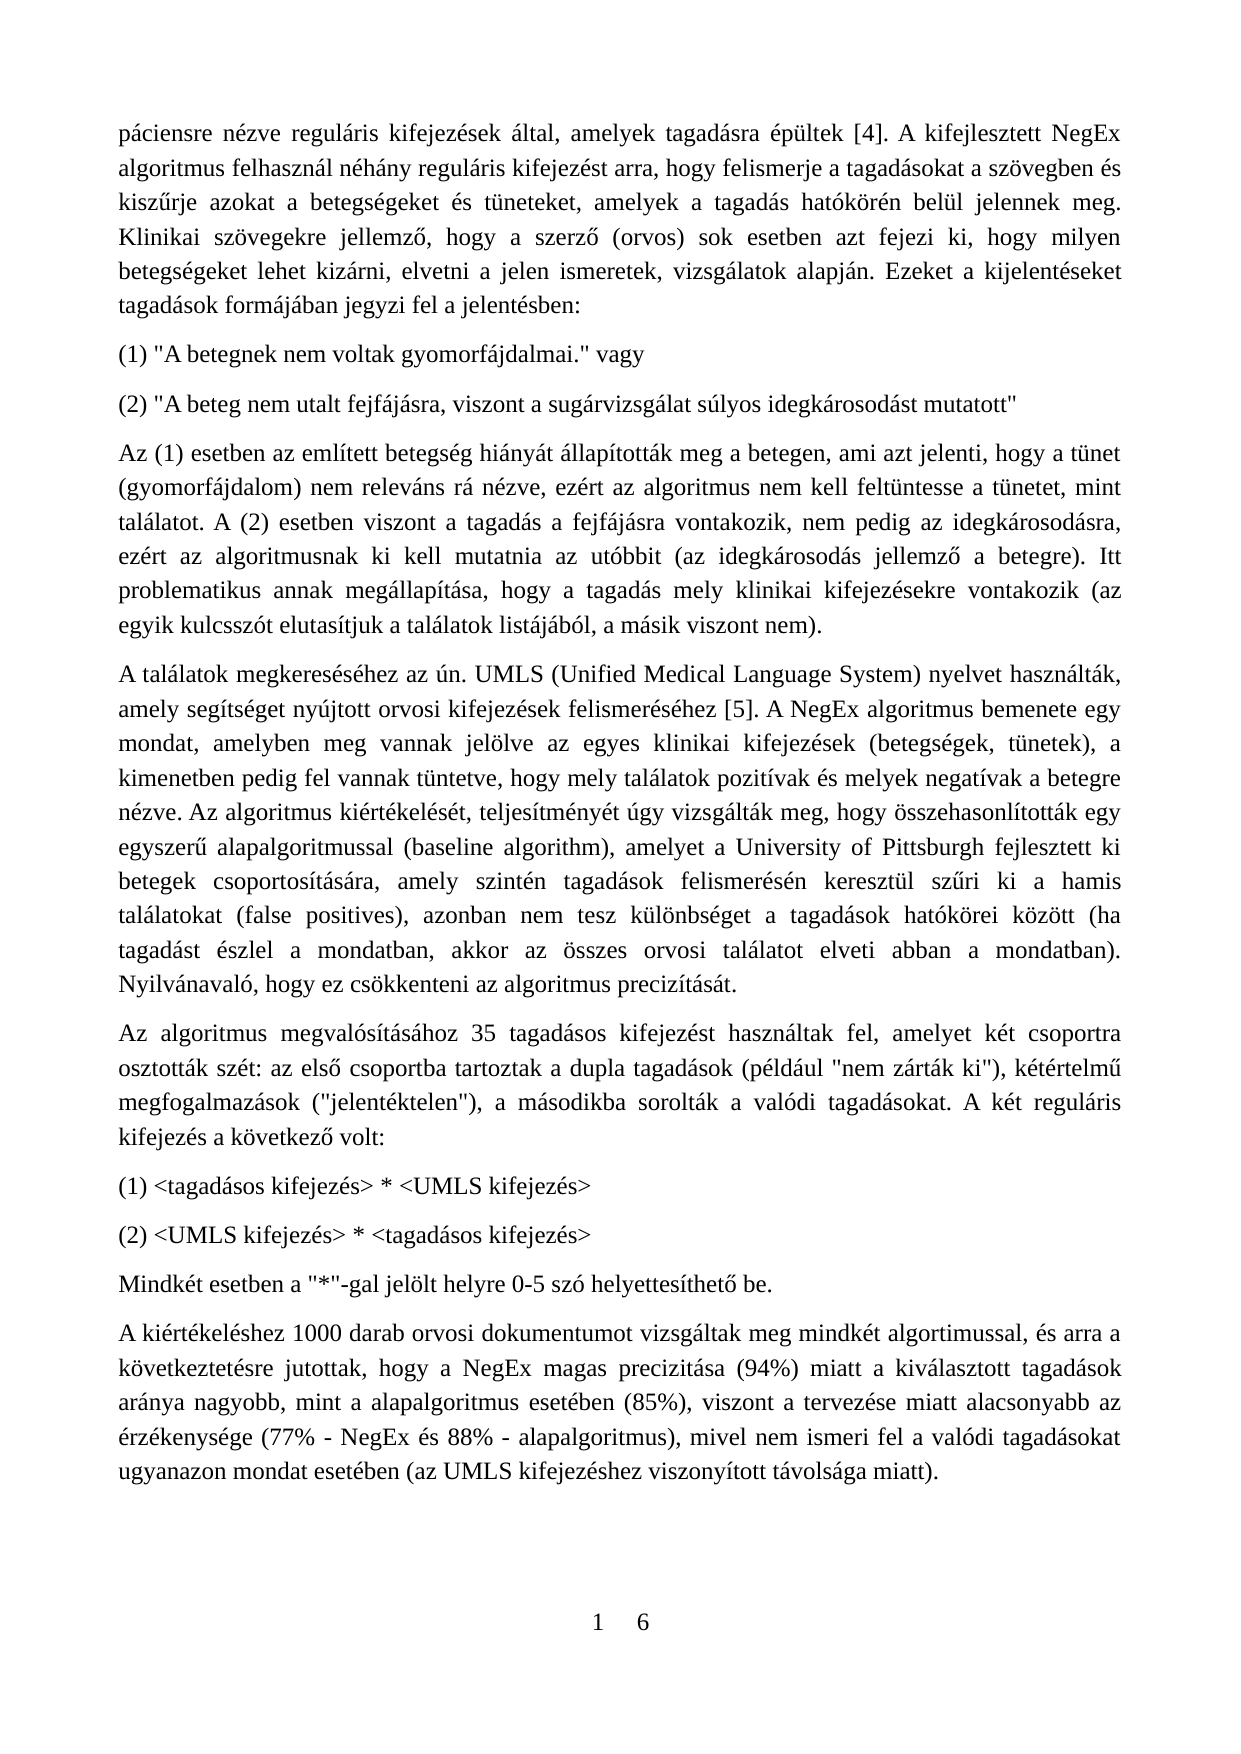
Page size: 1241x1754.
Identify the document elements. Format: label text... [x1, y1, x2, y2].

subtitle Az (1) esetben az említett betegség hiányát állapították meg a betegen, ami azt jelenti, hogy a tünet (gyomorfájdalom) nem releváns rá nézve, ezért az algoritmus nem kell feltüntesse a tünetet, mint találatot. A (2) esetben viszont a tagadás a fejfájásra vontakozik, nem pedig az idegkárosodásra, ezért az algoritmusnak ki kell mutatnia az utóbbit (az idegkárosodás jellemző a betegre). Itt problematikus annak megállapítása, hogy a tagadás mely klinikai kifejezésekre vontakozik (az egyik kulcsszót elutasítjuk a találatok listájából, a másik viszont nem). [118, 438, 1122, 639]
subtitle (2) "A beteg nem utalt fejfájásra, viszont a sugárvizsgálat súlyos idegkárosodást mutatott" [118, 389, 1122, 417]
subtitle (1) "A betegnek nem voltak gyomorfájdalmai." vagy [118, 339, 1122, 368]
subtitle A kiértékeléshez 1000 darab orvosi dokumentumot vizsgáltak meg mindkét algortimussal, és arra a következtetésre jutottak, hogy a NegEx magas precizitása (94%) miatt a kiválasztott tagadások aránya nagyobb, mint a alapalgoritmus esetében (85%), viszont a tervezése miatt alacsonyabb az érzékenysége (77% - NegEx és 88% - alapalgoritmus), mivel nem ismeri fel a valódi tagadásokat ugyanazon mondat esetében (az UMLS kifejezéshez viszonyított távolsága miatt). [118, 1318, 1122, 1485]
subtitle Mindkét esetben a "*"-gal jelölt helyre 0-5 szó helyettesíthető be. [118, 1269, 1122, 1298]
subtitle A találatok megkereséséhez az ún. UMLS (Unified Medical Language System) nyelvet használták, amely segítséget nyújtott orvosi kifejezések felismeréséhez [5]. A NegEx algoritmus bemenete egy mondat, amelyben meg vannak jelölve az egyes klinikai kifejezések (betegségek, tünetek), a kimenetben pedig fel vannak tüntetve, hogy mely találatok pozitívak és melyek negatívak a betegre nézve. Az algoritmus kiértékelését, teljesítményét úgy vizsgálták meg, hogy összehasonlították egy egyszerű alapalgoritmussal (baseline algorithm), amelyet a University of Pittsburgh fejlesztett ki betegek csoportosítására, amely szintén tagadások felismerésén keresztül szűri ki a hamis találatokat (false positives), azonban nem tesz különbséget a tagadások hatókörei között (ha tagadást észlel a mondatban, akkor az összes orvosi találatot elveti abban a mondatban). Nyilvánavaló, hogy ez csökkenteni az algoritmus precizítását. [118, 659, 1122, 998]
subtitle (1) <tagadásos kifejezés> * <UMLS kifejezés> [118, 1171, 1122, 1200]
subtitle (2) <UMLS kifejezés> * <tagadásos kifejezés> [118, 1220, 1122, 1249]
subtitle páciensre nézve reguláris kifejezések által, amelyek tagadásra épültek [4]. A kifejlesztett NegEx algoritmus felhasznál néhány reguláris kifejezést arra, hogy felismerje a tagadásokat a szövegben és kiszűrje azokat a betegségeket és tüneteket, amelyek a tagadás hatókörén belül jelennek meg. Klinikai szövegekre jellemző, hogy a szerző (orvos) sok esetben azt fejezi ki, hogy milyen betegségeket lehet kizárni, elvetni a jelen ismeretek, vizsgálatok alapján. Ezeket a kijelentéseket tagadások formájában jegyzi fel a jelentésben: [118, 118, 1122, 319]
subtitle Az algoritmus megvalósításához 35 tagadásos kifejezést használtak fel, amelyet két csoportra osztották szét: az első csoportba tartoztak a dupla tagadások (például "nem zárták ki"), kétértelmű megfogalmazások ("jelentéktelen"), a másodikba sorolták a valódi tagadásokat. A két reguláris kifejezés a következő volt: [118, 1018, 1122, 1151]
